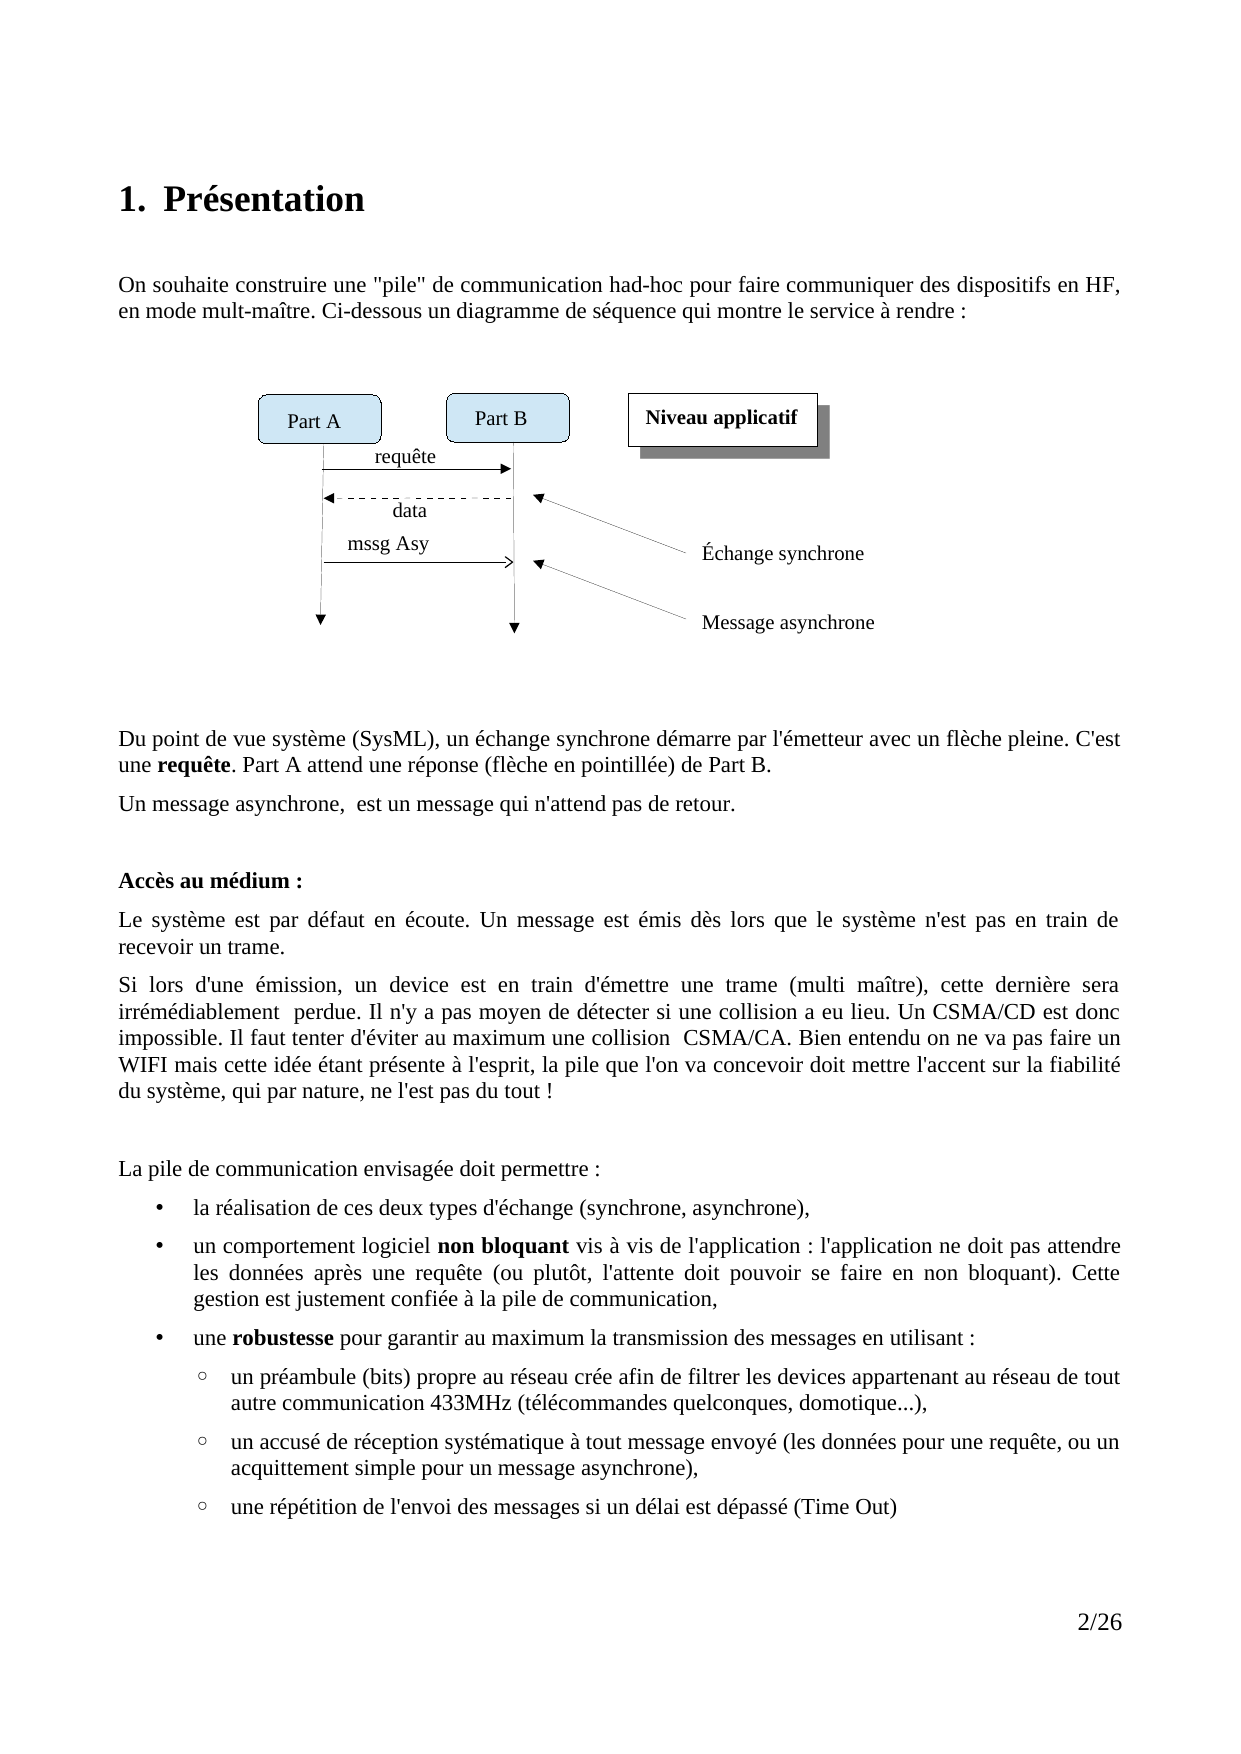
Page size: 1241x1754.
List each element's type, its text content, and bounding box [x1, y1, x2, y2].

text La pile de communication envisagée doit permettre : [118, 1155, 1122, 1181]
text Du point de vue système (SysML), un échange synchrone démarre par l'émetteur avec un flèche pleine. C'est une requête. Part A attend une réponse (flèche en pointillée) de Part B. [118, 724, 1122, 777]
text Si lors d'une émission, un device est en train d'émettre une trame (multi maître), cette dernière sera irrémédiablement perdue. Il n'y a pas moyen de détecter si une collision a eu lieu. Un CSMA/CD est donc impossible. Il faut tenter d'éviter au maximum une collision CSMA/CA. Bien entendu on ne va pas faire un WIFI mais cette idée étant présente à l'esprit, la pile que l'on va concevoir doit mettre l'accent sur la fiabilité du système, qui par nature, ne l'est pas du tout ! [118, 972, 1122, 1103]
text On souhaite construire une "pile" de communication had-hoc pour faire communiquer des dispositifs en HF, en mode mult-maître. Ci-dessous un diagramme de séquence qui montre le service à rendre : [118, 271, 1122, 323]
list un préambule (bits) propre au réseau crée afin de filtrer les devices appartenant au réseau de tout autre communication 433MHz (télécommandes quelconques, domotique...), [193, 1363, 1122, 1416]
subtitle Présentation [118, 176, 1122, 219]
text Accès au médium : [118, 867, 1122, 894]
list une répétition de l'envoi des messages si un délai est dépassé (Time Out) [193, 1493, 1122, 1519]
text Un message asynchrone, est un message qui n'attend pas de retour. [118, 790, 1122, 816]
text Le système est par défaut en écoute. Un message est émis dès lors que le système n'est pas en train de recevoir un trame. [118, 906, 1122, 959]
list un comportement logiciel non bloquant vis à vis de l'application : l'application ne doit pas attendre les données après une requête (ou plutôt, l'attente doit pouvoir se faire en non bloquant). Cette gestion est justement confiée à la pile de communication, [156, 1232, 1122, 1311]
list une robustesse pour garantir au maximum la transmission des messages en utilisant : [156, 1324, 1122, 1350]
list un accusé de réception systématique à tout message envoyé (les données pour une requête, ou un acquittement simple pour un message asynchrone), [193, 1428, 1122, 1481]
list la réalisation de ces deux types d'échange (synchrone, asynchrone), [156, 1193, 1122, 1220]
